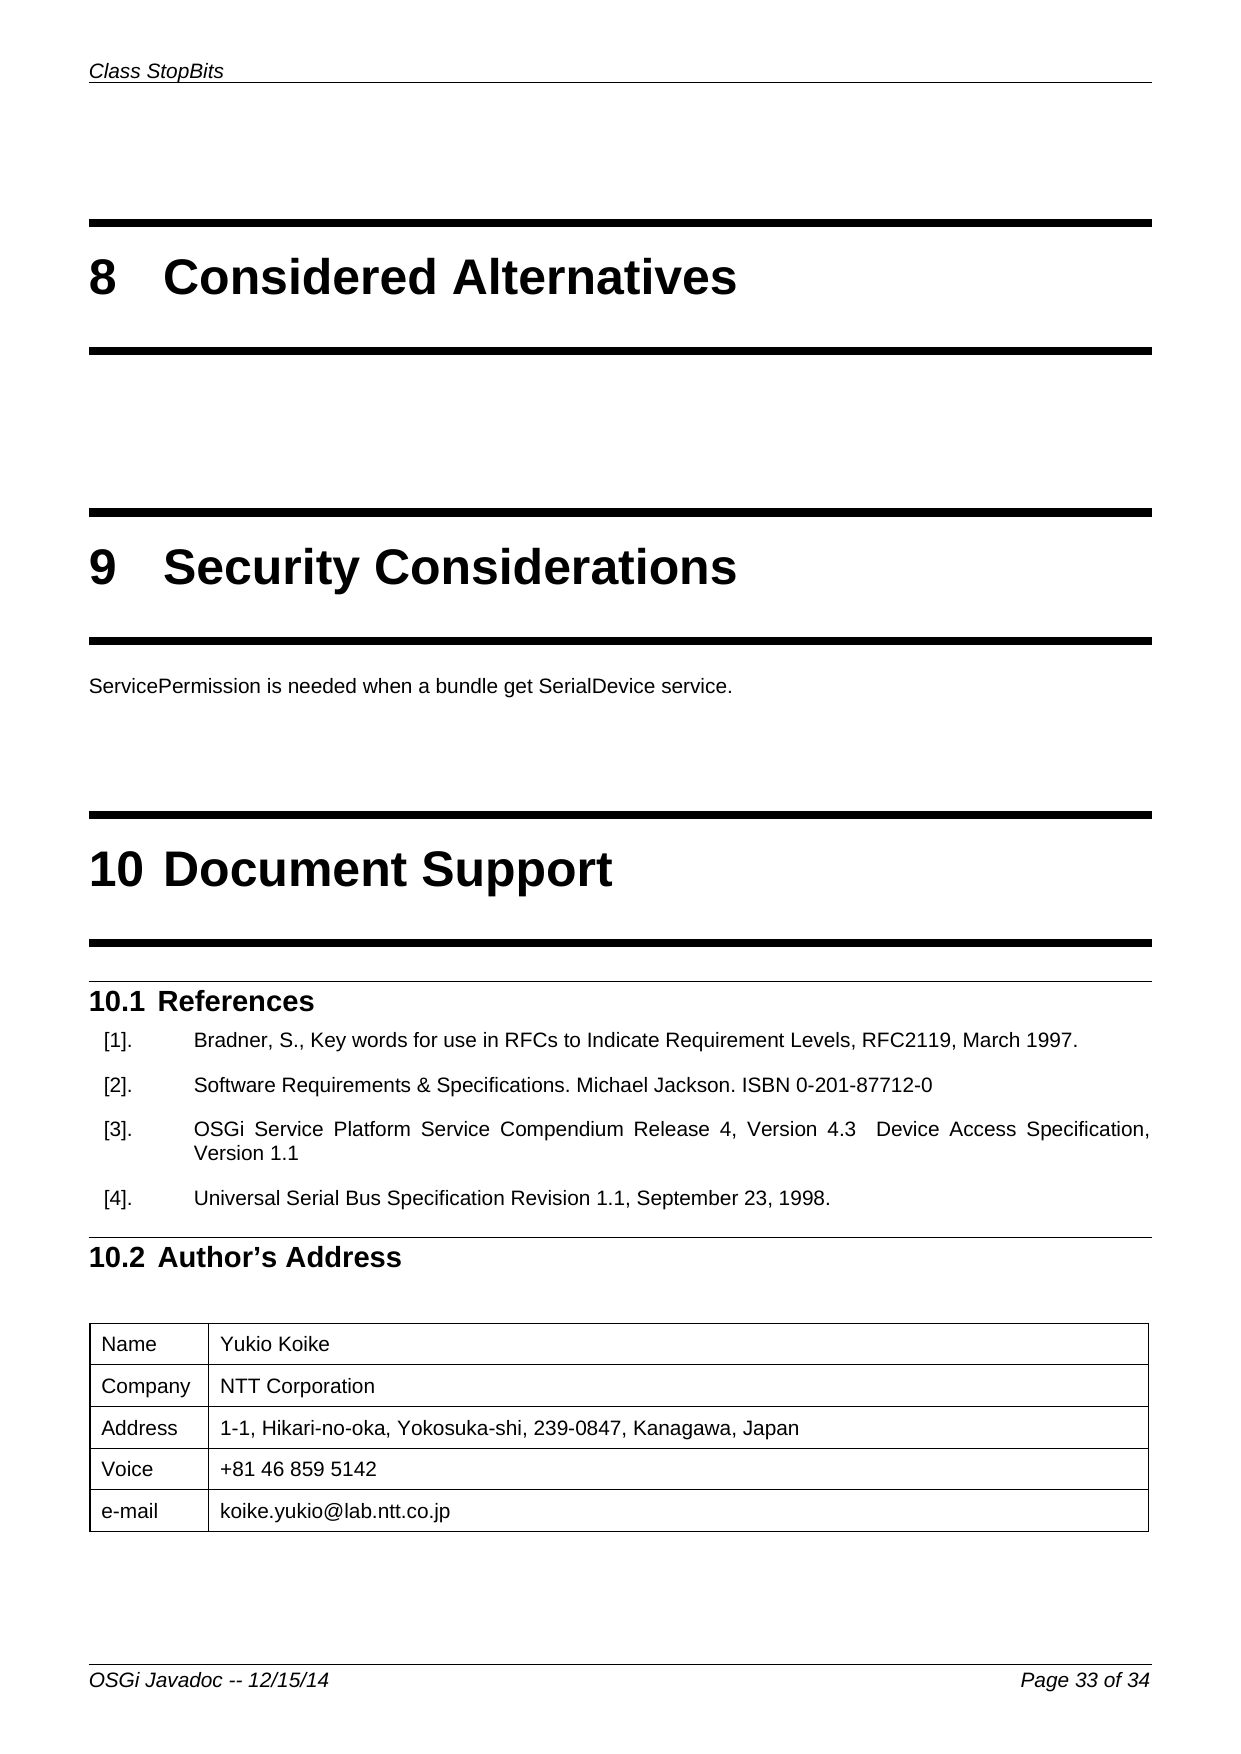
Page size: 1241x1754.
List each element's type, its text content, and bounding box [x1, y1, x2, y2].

table_cell NTT Corporation [209, 1365, 1148, 1406]
list Software Requirements & Specifications. Michael Jackson. ISBN 0-201-87712-0 [103, 1072, 1152, 1096]
table_cell koike.yukio@lab.ntt.co.jp [209, 1490, 1148, 1531]
table_cell Address [91, 1407, 208, 1448]
table_header Name [91, 1324, 208, 1364]
list Universal Serial Bus Specification Revision 1.1, September 23, 1998. [103, 1186, 1152, 1210]
table_cell e-mail [91, 1490, 208, 1531]
list Bradner, S., Key words for use in RFCs to Indicate Requirement Levels, RFC2119, March 1997. [103, 1028, 1152, 1052]
table_cell Company [91, 1365, 208, 1406]
subtitle Document Support [88, 812, 1152, 947]
table_header Yukio Koike [209, 1324, 1148, 1364]
table_cell +81 46 859 5142 [209, 1449, 1148, 1489]
table_cell Voice [91, 1449, 208, 1489]
subtitle References [88, 982, 1152, 1017]
list OSGi Service Platform Service Compendium Release 4, Version 4.3 Device Access Specification, Version 1.1 [103, 1117, 1152, 1165]
table_cell 1-1, Hikari-no-oka, Yokosuka-shi, 239-0847, Kanagawa, Japan [209, 1407, 1148, 1448]
subtitle Author’s Address [88, 1238, 1152, 1274]
subtitle Security Considerations [88, 509, 1152, 645]
subtitle Considered Alternatives [88, 220, 1152, 355]
text ServicePermission is needed when a bundle get SerialDevice service. [88, 674, 1152, 698]
